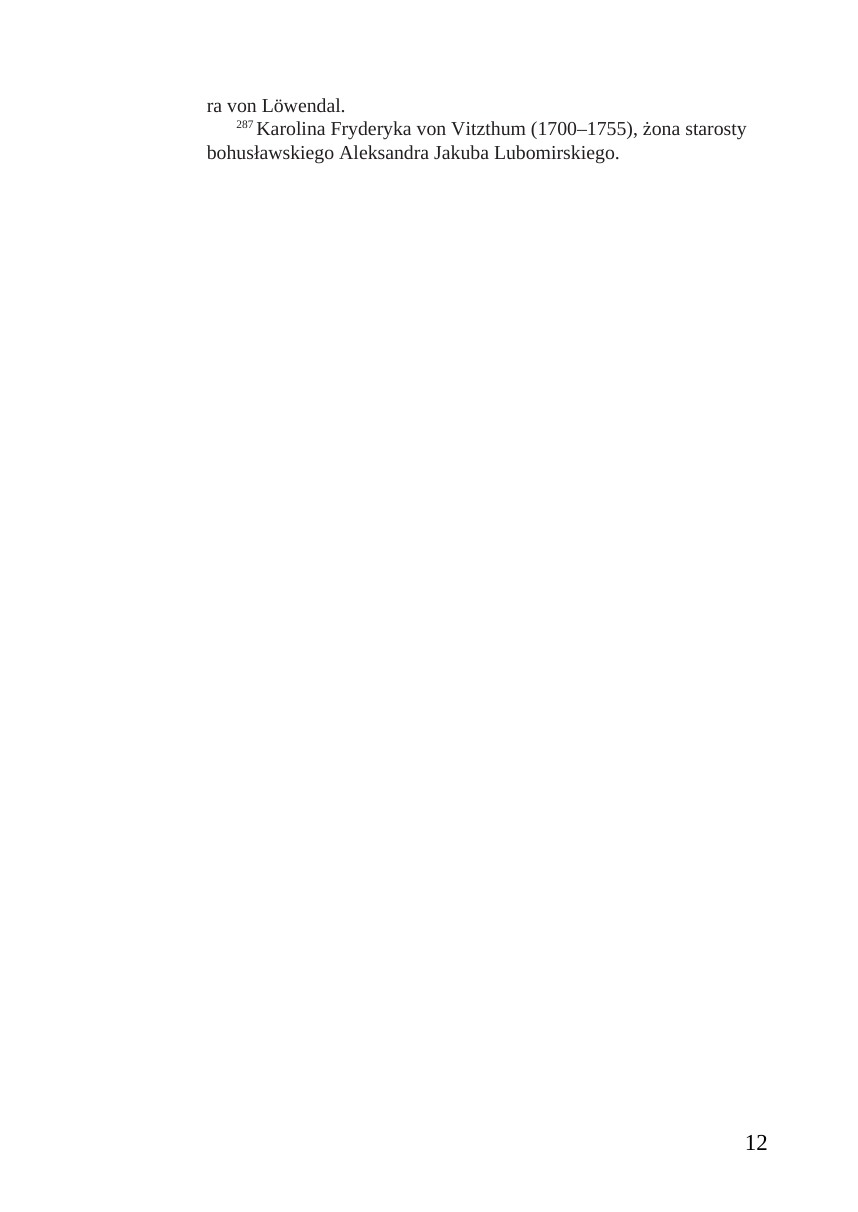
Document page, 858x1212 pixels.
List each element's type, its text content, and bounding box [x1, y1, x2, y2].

text 287 Karolina Fryderyka von Vitzthum (1700–1755), żona starosty bohusławskiego Aleksandra Jakuba Lubomirskiego. [207, 117, 807, 164]
text ra von Löwendal. [207, 94, 752, 117]
